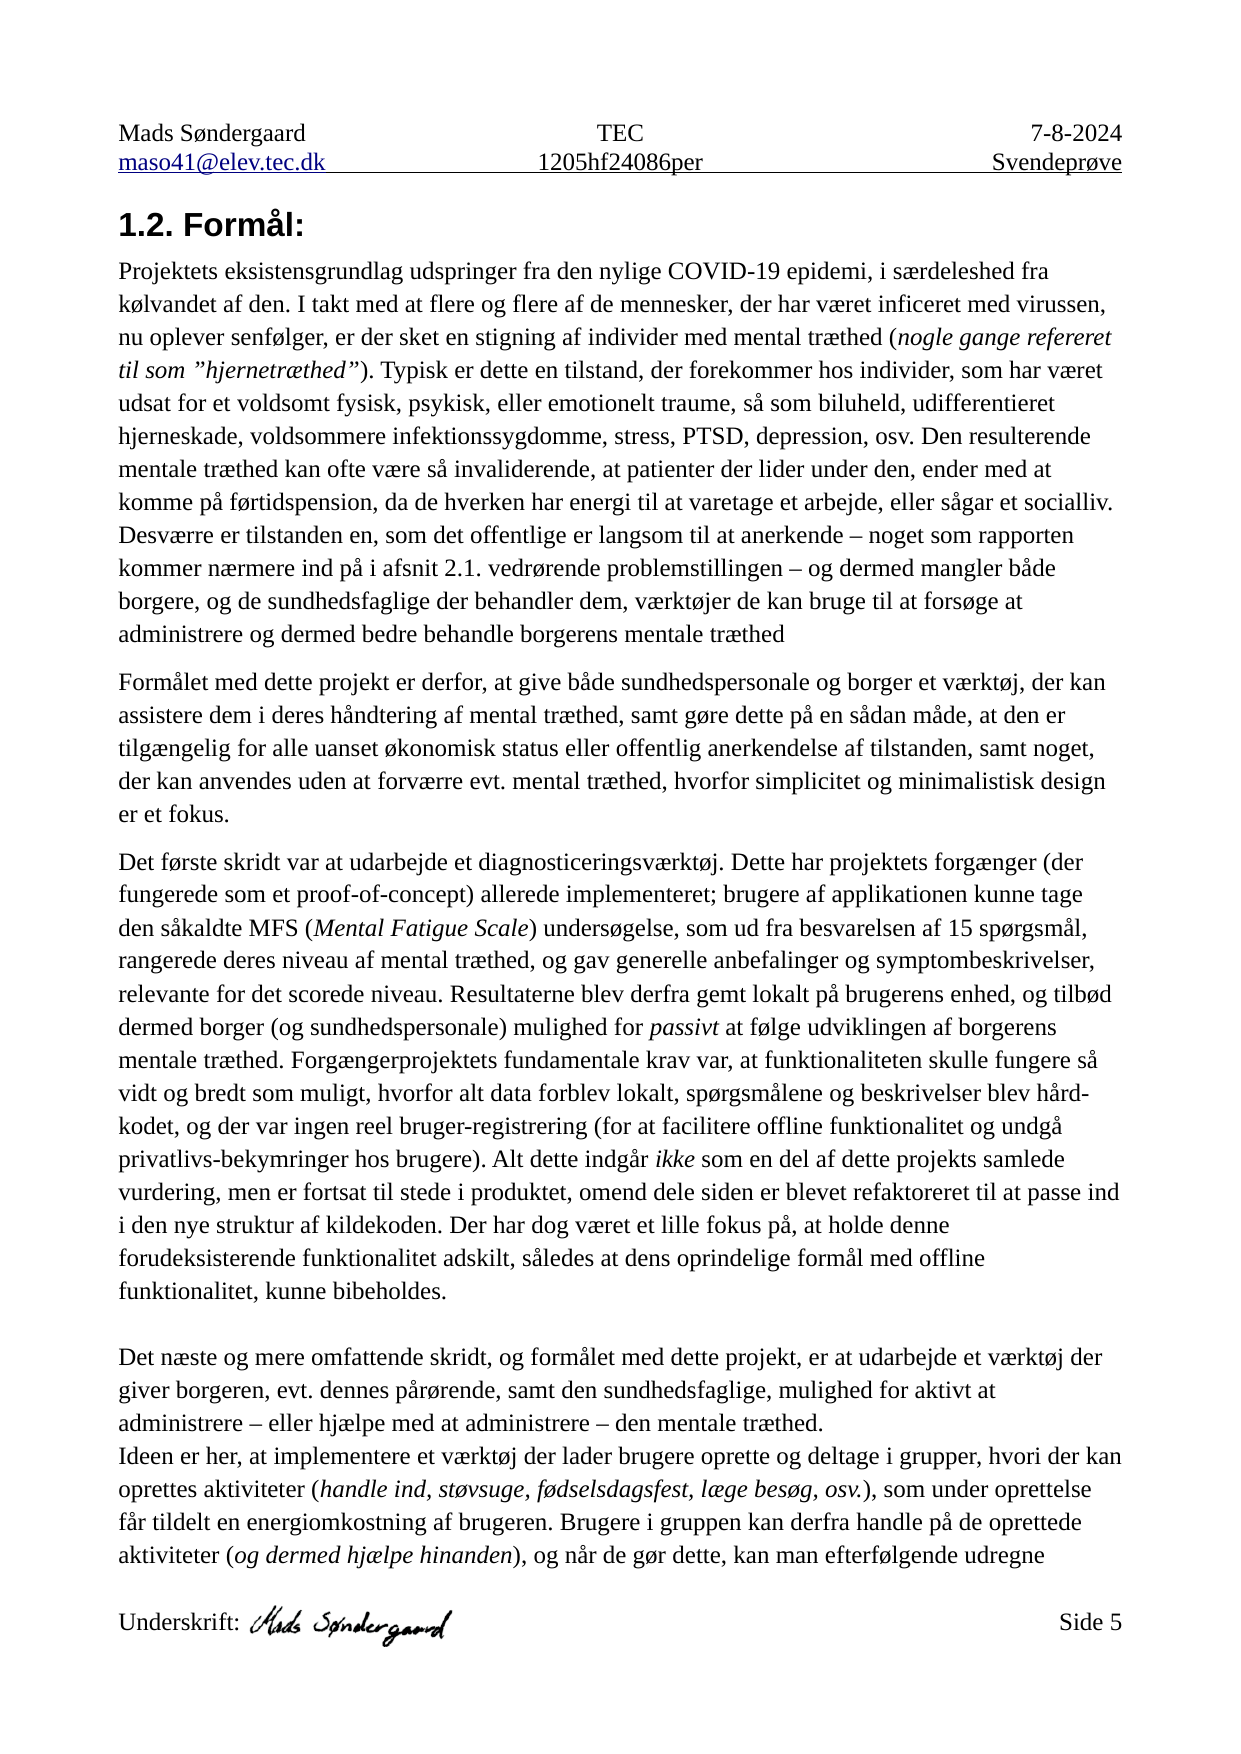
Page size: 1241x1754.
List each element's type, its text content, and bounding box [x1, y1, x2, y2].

text Det første skridt var at udarbejde et diagnosticeringsværktøj. Dette har projektets forgænger (der fungerede som et proof-of-concept) allerede implementeret; brugere af applikationen kunne tage den såkaldte MFS (Mental Fatigue Scale) undersøgelse, som ud fra besvarelsen af 15 spørgsmål, rangerede deres niveau af mental træthed, og gav generelle anbefalinger og symptombeskrivelser, relevante for det scorede niveau. Resultaterne blev derfra gemt lokalt på brugerens enhed, og tilbød dermed borger (og sundhedspersonale) mulighed for passivt at følge udviklingen af borgerens mentale træthed. Forgængerprojektets fundamentale krav var, at funktionaliteten skulle fungere så vidt og bredt som muligt, hvorfor alt data forblev lokalt, spørgsmålene og beskrivelser blev hård-kodet, og der var ingen reel bruger-registrering (for at facilitere offline funktionalitet og undgå privatlivs-bekymringer hos brugere). Alt dette indgår ikke som en del af dette projekts samlede vurdering, men er fortsat til stede i produktet, omend dele siden er blevet refaktoreret til at passe ind i den nye struktur af kildekoden. Der har dog været et lille fokus på, at holde denne forudeksisterende funktionalitet adskilt, således at dens oprindelige formål med offline funktionalitet, kunne bibeholdes. Det næste og mere omfattende skridt, og formålet med dette projekt, er at udarbejde et værktøj der giver borgeren, evt. dennes pårørende, samt den sundhedsfaglige, mulighed for aktivt at administrere – eller hjælpe med at administrere – den mentale træthed. Ideen er her, at implementere et værktøj der lader brugere oprette og deltage i grupper, hvori der kan oprettes aktiviteter (handle ind, støvsuge, fødselsdagsfest, læge besøg, osv.), som under oprettelse får tildelt en energiomkostning af brugeren. Brugere i gruppen kan derfra handle på de oprettede aktiviteter (og dermed hjælpe hinanden), og når de gør dette, kan man efterfølgende udregne [118, 847, 1122, 1569]
subtitle 1.2. Formål: [118, 205, 1122, 243]
picture [244, 1600, 458, 1647]
text Formålet med dette projekt er derfor, at give både sundhedspersonale og borger et værktøj, der kan assistere dem i deres håndtering af mental træthed, samt gøre dette på en sådan måde, at den er tilgængelig for alle uanset økonomisk status eller offentlig anerkendelse af tilstanden, samt noget, der kan anvendes uden at forværre evt. mental træthed, hvorfor simplicitet og minimalistisk design er et fokus. [118, 667, 1122, 828]
text Projektets eksistensgrundlag udspringer fra den nylige COVID-19 epidemi, i særdeleshed fra kølvandet af den. I takt med at flere og flere af de mennesker, der har været inficeret med virussen, nu oplever senfølger, er der sket en stigning af individer med mental træthed (nogle gange refereret til som ”hjernetræthed”). Typisk er dette en tilstand, der forekommer hos individer, som har været udsat for et voldsomt fysisk, psykisk, eller emotionelt traume, så som biluheld, udifferentieret hjerneskade, voldsommere infektionssygdomme, stress, PTSD, depression, osv. Den resulterende mentale træthed kan ofte være så invaliderende, at patienter der lider under den, ender med at komme på førtidspension, da de hverken har energi til at varetage et arbejde, eller sågar et socialliv. Desværre er tilstanden en, som det offentlige er langsom til at anerkende – noget som rapporten kommer nærmere ind på i afsnit 2.1. vedrørende problemstillingen – og dermed mangler både borgere, og de sundhedsfaglige der behandler dem, værktøjer de kan bruge til at forsøge at administrere og dermed bedre behandle borgerens mentale træthed [118, 256, 1122, 648]
